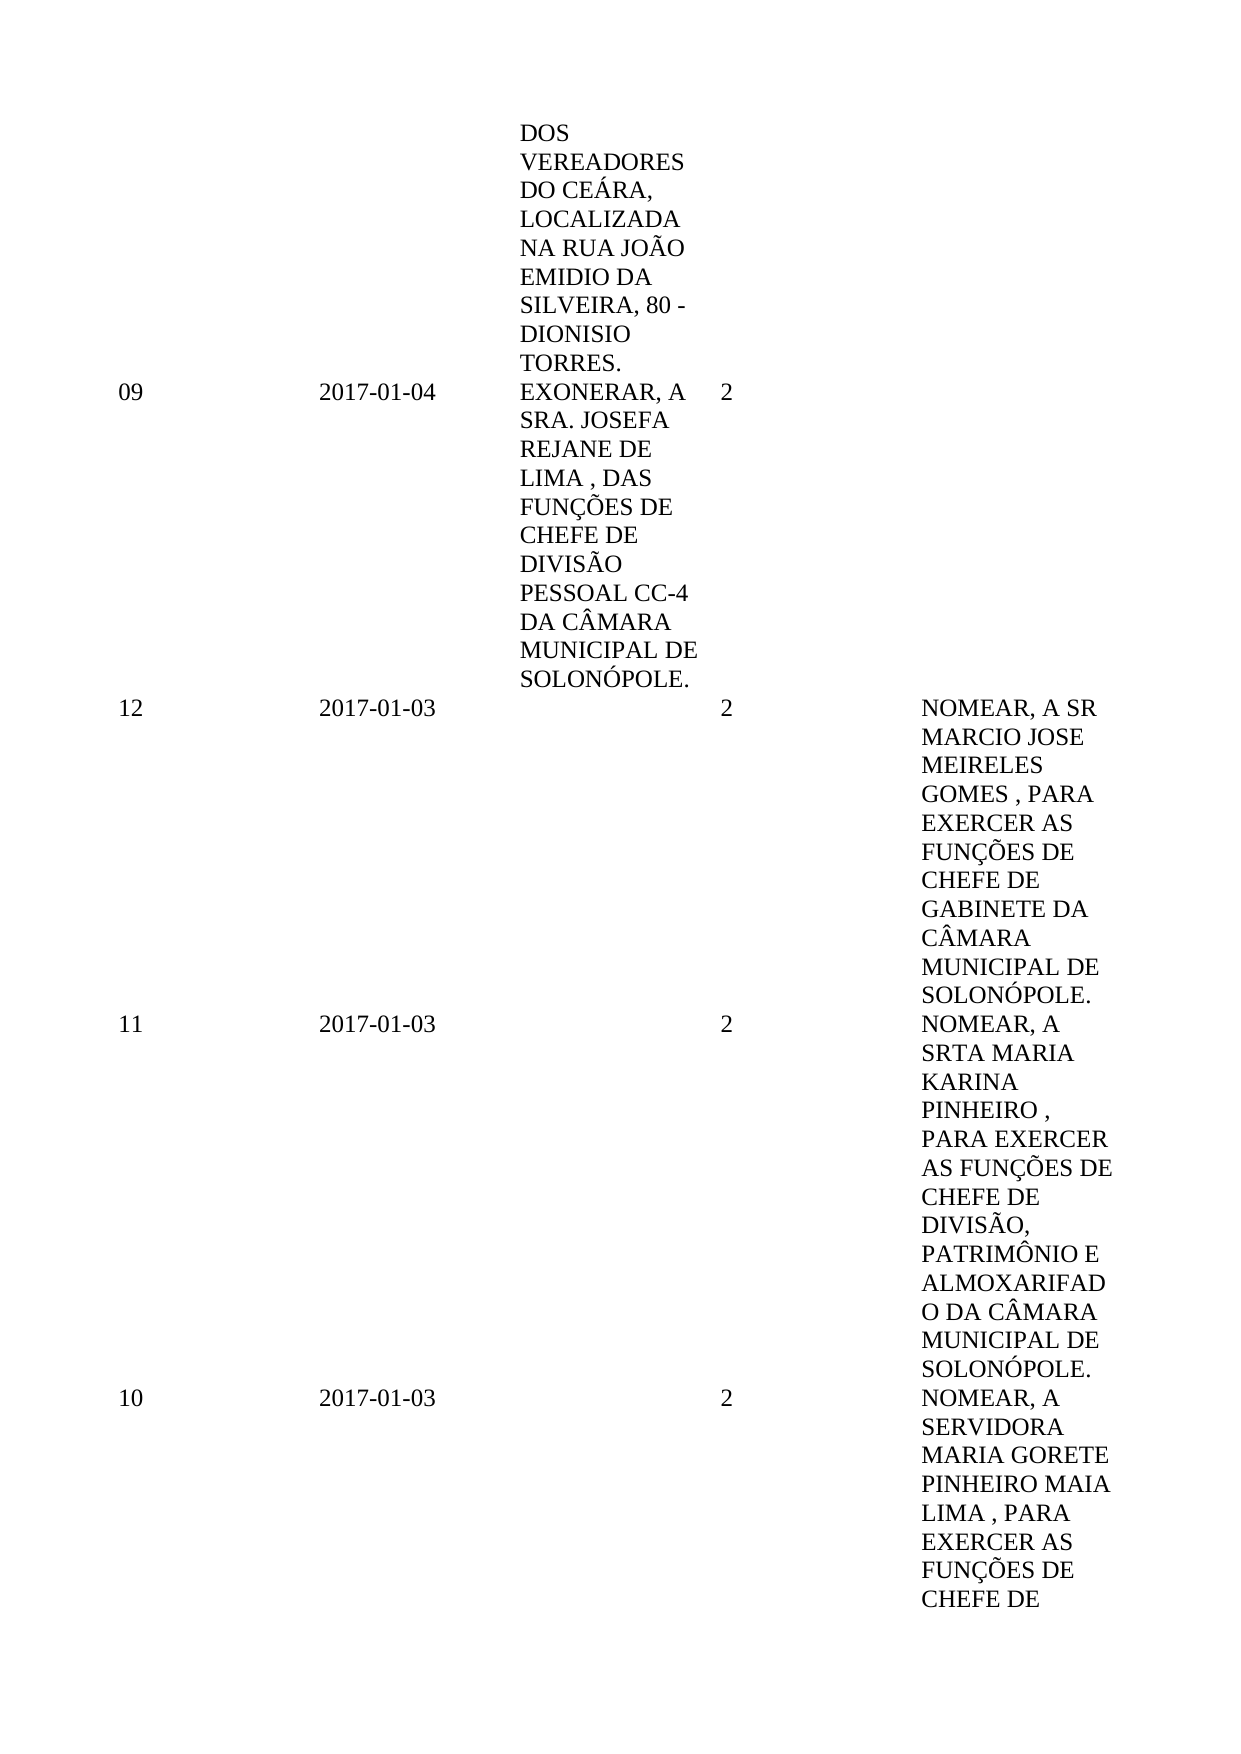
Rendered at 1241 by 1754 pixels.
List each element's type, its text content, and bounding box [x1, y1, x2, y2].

table_cell EXONERAR, A SRA. JOSEFA REJANE DE LIMA , DAS FUNÇÕES DE CHEFE DE DIVISÃO PESSOAL CC-4 DA CÂMARA MUNICIPAL DE SOLONÓPOLE. [520, 377, 720, 693]
table_cell 2 [720, 693, 921, 1009]
table_cell NOMEAR, A SERVIDORA MARIA GORETE PINHEIRO MAIA LIMA , PARA EXERCER AS FUNÇÕES DE CHEFE DE [921, 1383, 1122, 1613]
table_cell [921, 377, 1122, 693]
table_cell [520, 693, 720, 1009]
table_cell 2017-01-03 [319, 1383, 519, 1613]
table_cell [118, 118, 319, 377]
table_cell [520, 1383, 720, 1613]
table_cell [720, 118, 921, 377]
table_cell 12 [118, 693, 319, 1009]
table_cell 09 [118, 377, 319, 693]
table_cell [921, 118, 1122, 377]
table_cell NOMEAR, A SRTA MARIA KARINA PINHEIRO , PARA EXERCER AS FUNÇÕES DE CHEFE DE DIVISÃO, PATRIMÔNIO E ALMOXARIFADO DA CÂMARA MUNICIPAL DE SOLONÓPOLE. [921, 1009, 1122, 1383]
table_cell 2 [720, 1383, 921, 1613]
table_cell 2017-01-03 [319, 693, 519, 1009]
table_cell 10 [118, 1383, 319, 1613]
table_cell 2 [720, 1009, 921, 1383]
table_cell [319, 118, 519, 377]
table_cell 2 [720, 377, 921, 693]
table_cell DOS VEREADORES DO CEÁRA, LOCALIZADA NA RUA JOÃO EMIDIO DA SILVEIRA, 80 - DIONISIO TORRES. [520, 118, 720, 377]
table_cell [520, 1009, 720, 1383]
table_cell 2017-01-04 [319, 377, 519, 693]
table_cell 11 [118, 1009, 319, 1383]
table_cell 2017-01-03 [319, 1009, 519, 1383]
table_cell NOMEAR, A SR MARCIO JOSE MEIRELES GOMES , PARA EXERCER AS FUNÇÕES DE CHEFE DE GABINETE DA CÂMARA MUNICIPAL DE SOLONÓPOLE. [921, 693, 1122, 1009]
